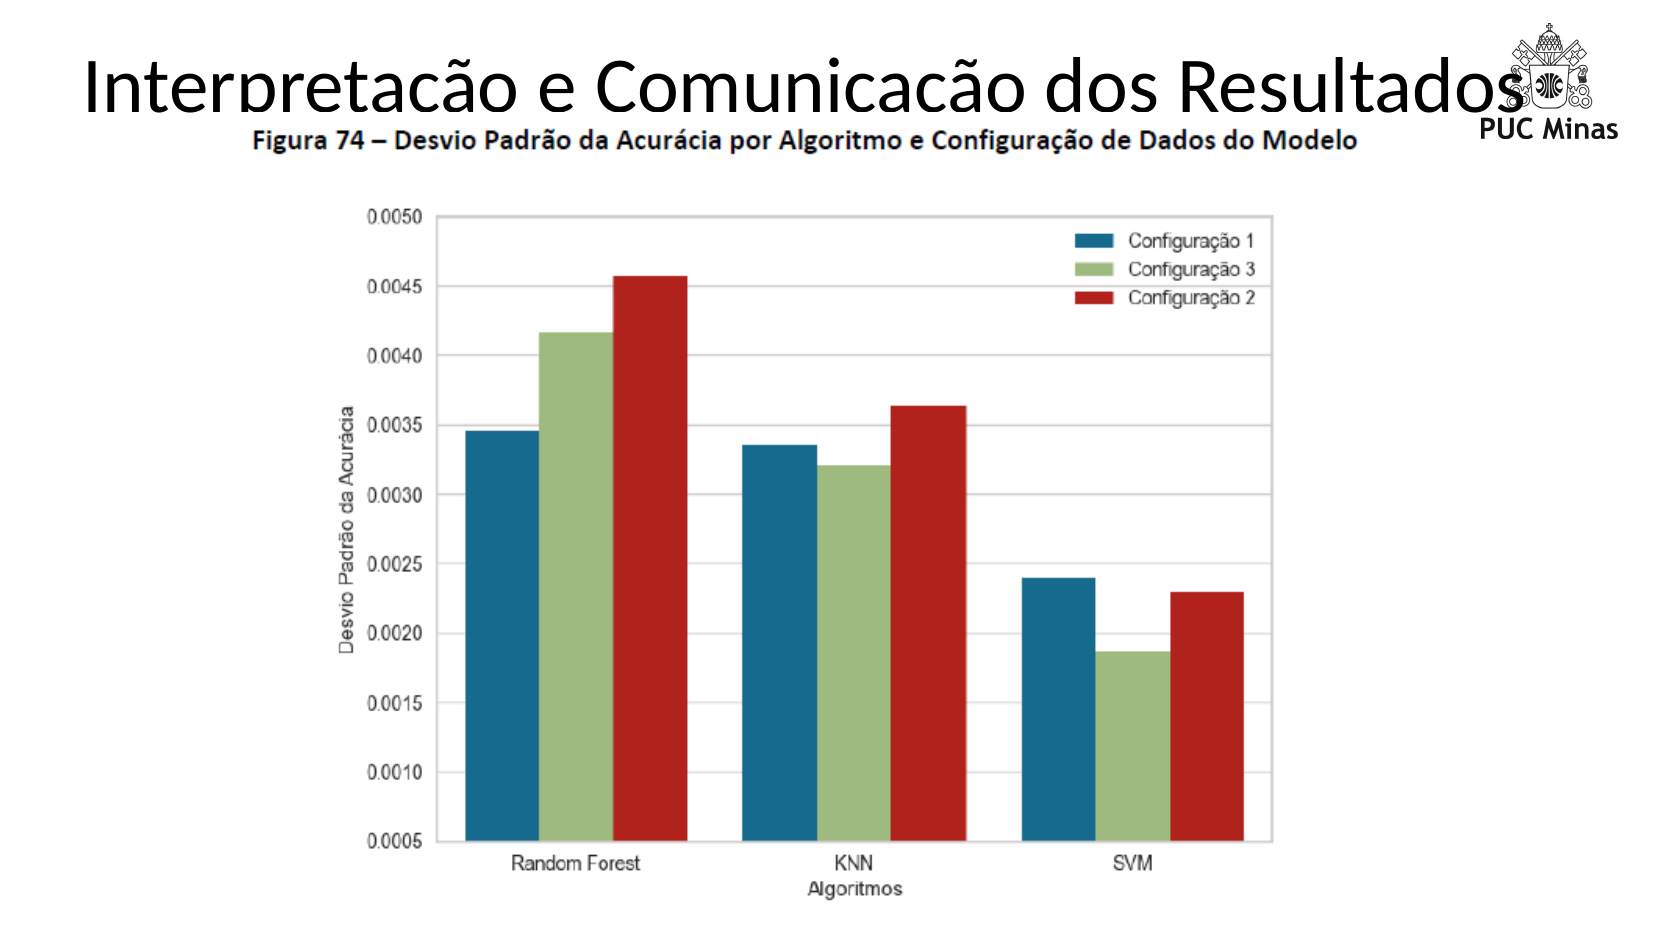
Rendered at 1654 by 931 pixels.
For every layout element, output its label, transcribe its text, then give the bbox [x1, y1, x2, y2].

title Interpretação e Comunicação dos Resultados [82, 37, 1571, 148]
picture [1446, 23, 1654, 140]
picture [236, 112, 1377, 916]
